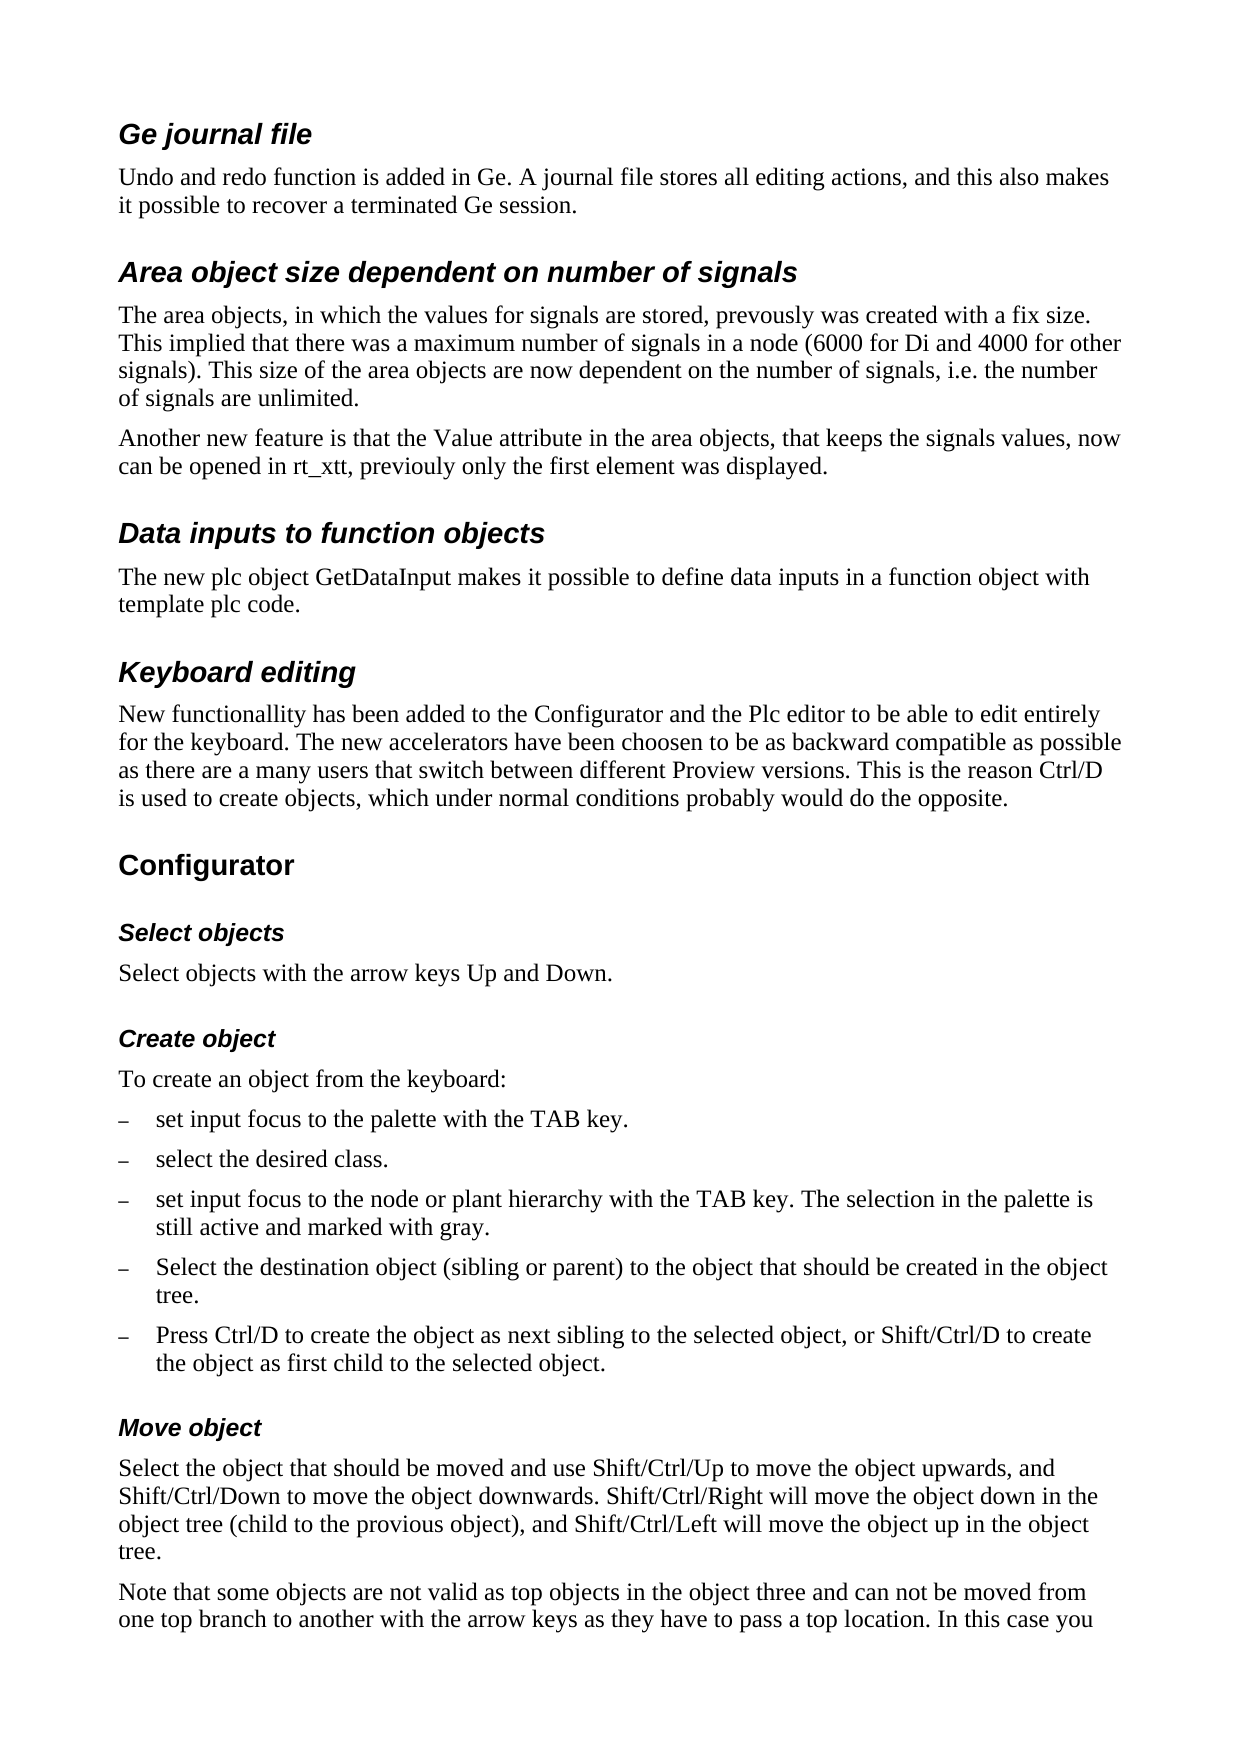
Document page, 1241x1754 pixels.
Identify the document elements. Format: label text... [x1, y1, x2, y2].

subtitle Ge journal file [118, 118, 1122, 151]
text Note that some objects are not valid as top objects in the object three and can not be moved from one top branch to another with the arrow keys as they have to pass a top location. In this case you [118, 1578, 1122, 1633]
subtitle Select objects [118, 919, 1122, 947]
text Another new feature is that the Value attribute in the area objects, that keeps the signals values, now can be opened in rt_xtt, previouly only the first element was displayed. [118, 424, 1122, 480]
text The area objects, in which the values for signals are stored, prevously was created with a fix size. This implied that there was a maximum number of signals in a node (6000 for Di and 4000 for other signals). This size of the area objects are now dependent on the number of signals, i.e. the number of signals are unlimited. [118, 301, 1122, 412]
subtitle Configurator [118, 849, 1122, 882]
subtitle Area object size dependent on number of signals [118, 256, 1122, 289]
text Select the object that should be moved and use Shift/Ctrl/Up to move the object upwards, and Shift/Ctrl/Down to move the object downwards. Shift/Ctrl/Right will move the object down in the object tree (child to the provious object), and Shift/Ctrl/Left will move the object up in the object tree. [118, 1454, 1122, 1565]
list Select the destination object (sibling or parent) to the object that should be created in the object tree. [118, 1253, 1122, 1309]
text Select objects with the arrow keys Up and Down. [118, 959, 1122, 987]
subtitle Data inputs to function objects [118, 517, 1122, 550]
subtitle Create object [118, 1024, 1122, 1052]
list select the desired class. [118, 1145, 1122, 1173]
text New functionallity has been added to the Configurator and the Plc editor to be able to edit entirely for the keyboard. The new accelerators have been choosen to be as backward compatible as possible as there are a many users that switch between different Proview versions. This is the reason Ctrl/D is used to create objects, which under normal conditions probably would do the opposite. [118, 701, 1122, 811]
text To create an object from the keyboard: [118, 1065, 1122, 1092]
subtitle Move object [118, 1414, 1122, 1442]
text The new plc object GetDataInput makes it possible to define data inputs in a function object with template plc code. [118, 563, 1122, 618]
list set input focus to the node or plant hierarchy with the TAB key. The selection in the palette is still active and marked with gray. [118, 1185, 1122, 1241]
text Undo and redo function is added in Ge. A journal file stores all editing actions, and this also makes it possible to recover a terminated Ge session. [118, 163, 1122, 219]
list set input focus to the palette with the TAB key. [118, 1105, 1122, 1133]
list Press Ctrl/D to create the object as next sibling to the selected object, or Shift/Ctrl/D to create the object as first child to the selected object. [118, 1321, 1122, 1377]
subtitle Keyboard editing [118, 656, 1122, 688]
